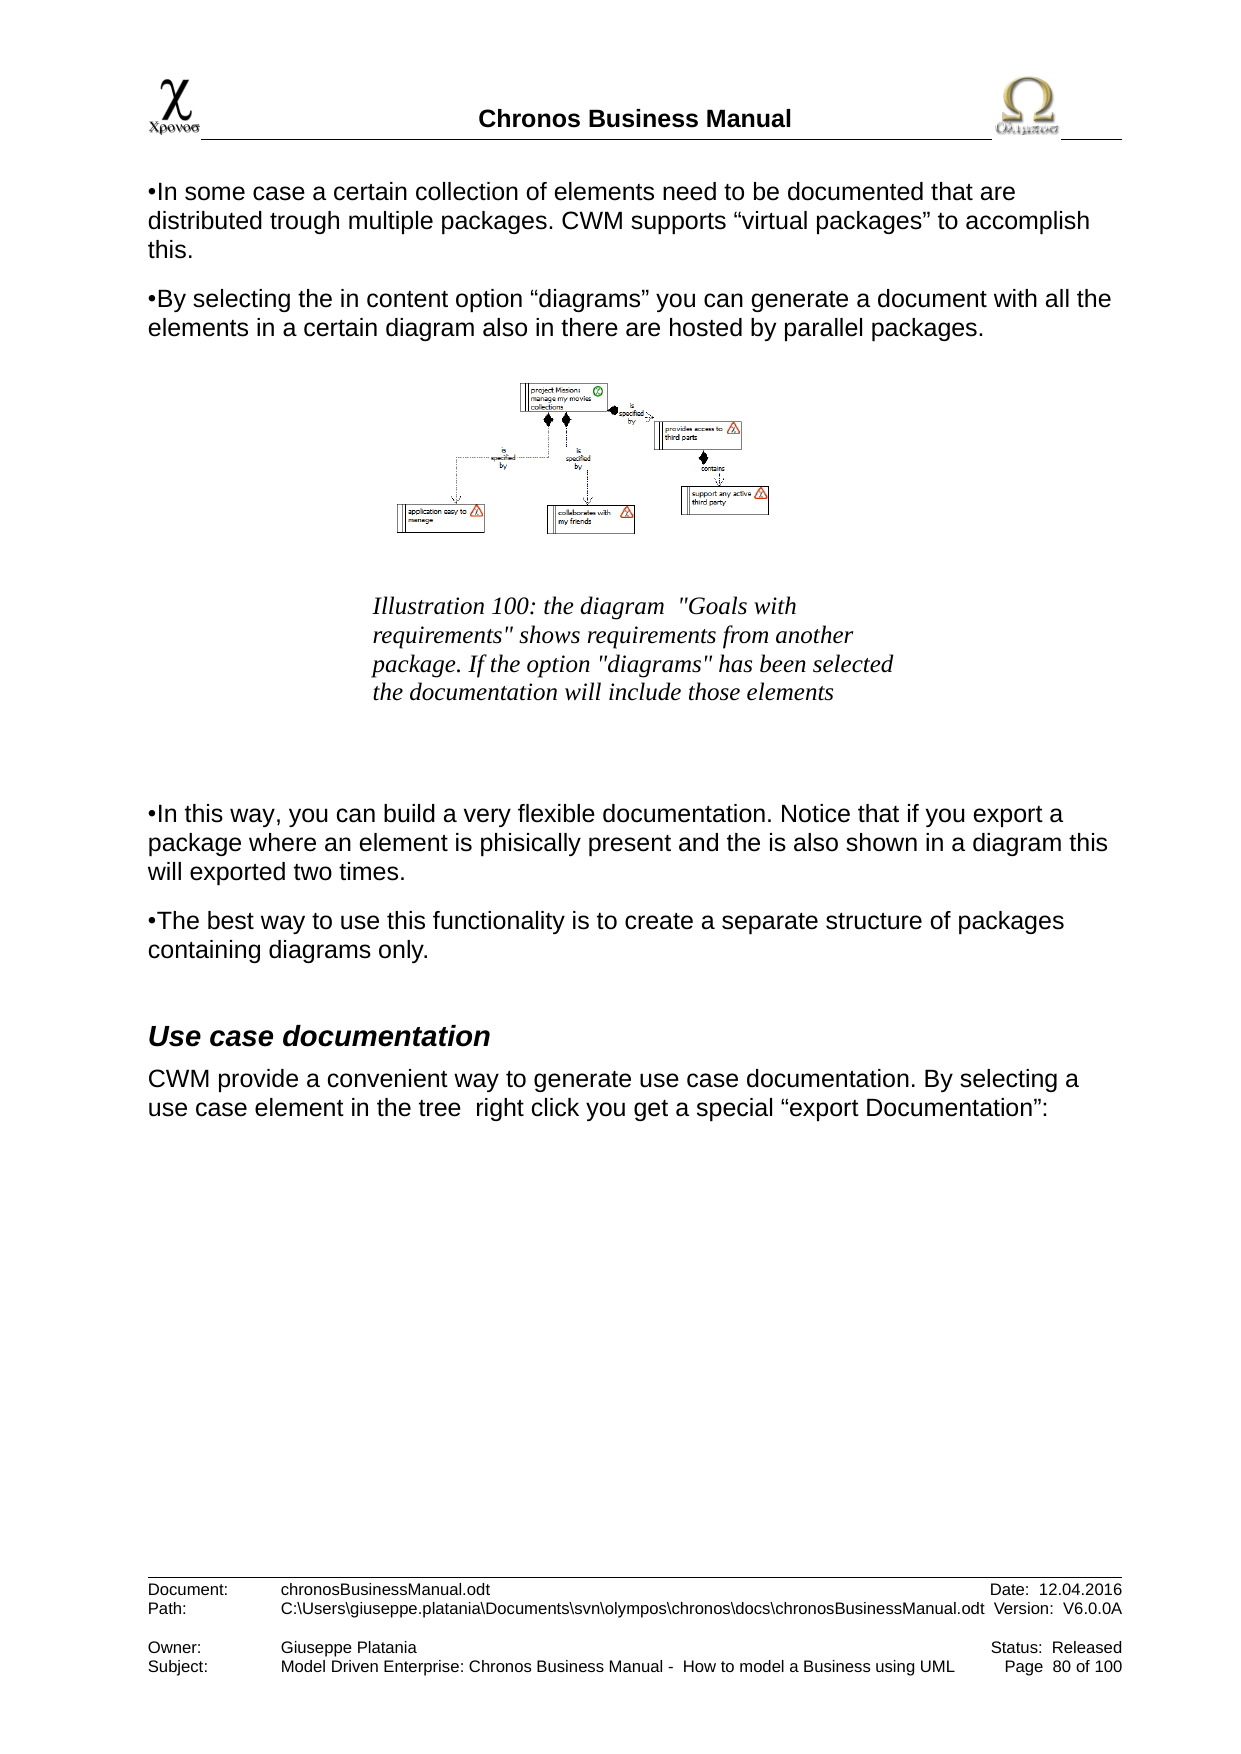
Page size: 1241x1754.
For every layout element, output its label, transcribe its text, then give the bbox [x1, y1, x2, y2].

picture [147, 75, 201, 135]
list By selecting the in content option “diagrams” you can generate a document with all the elements in a certain diagram also in there are hosted by parallel packages. [148, 284, 1122, 342]
list In this way, you can build a very flexible documentation. Notice that if you export a package where an element is phisically present and the is also shown in a diagram this will exported two times. [148, 799, 1122, 886]
subtitle Use case documentation [148, 1019, 1122, 1052]
picture [992, 75, 1061, 135]
list In some case a certain collection of elements need to be documented that are distributed trough multiple packages. CWM supports “virtual packages” to accomplish this. [148, 177, 1122, 263]
picture [372, 365, 786, 567]
text Illustration 100: the diagram "Goals with requirements" shows requirements from another package. If the option "diagrams" has been selected the documentation will include those elements [372, 591, 897, 706]
text CWM provide a convenient way to generate use case documentation. By selecting a use case element in the tree right click you get a special “export Documentation”: [148, 1064, 1122, 1121]
list The best way to use this functionality is to create a separate structure of packages containing diagrams only. [148, 906, 1122, 964]
